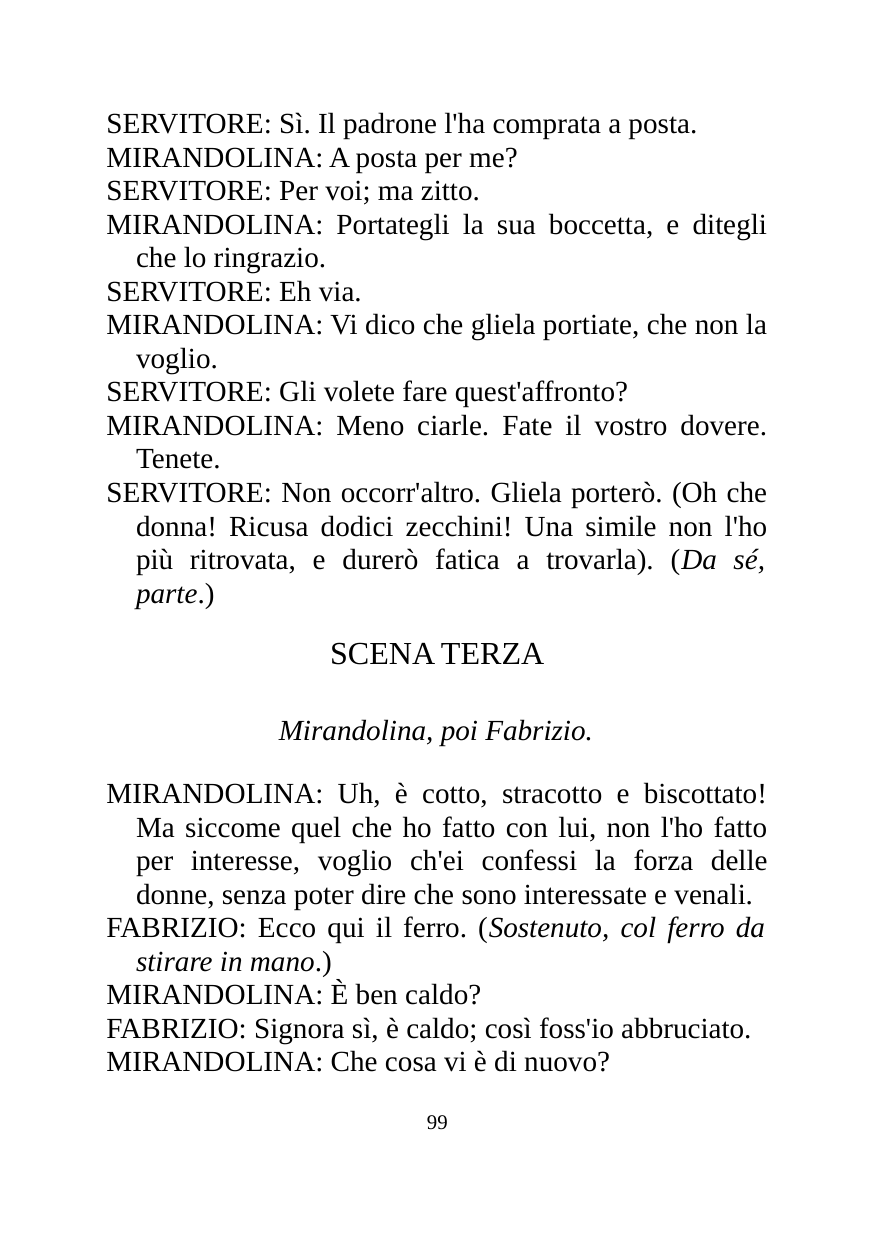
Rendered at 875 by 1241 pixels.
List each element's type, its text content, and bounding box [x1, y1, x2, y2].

text MIRANDOLINA: Meno ciarle. Fate il vostro dovere. Tenete. [106, 408, 768, 475]
text FABRIZIO: Ecco qui il ferro. (Sostenuto, col ferro da stirare in mano.) [106, 910, 768, 977]
text SERVITORE: Sì. Il padrone l'ha comprata a posta. [106, 106, 768, 140]
text MIRANDOLINA: Portategli la sua boccetta, e ditegli che lo ringrazio. [106, 207, 768, 274]
text SERVITORE: Non occorr'altro. Gliela porterò. (Oh che donna! Ricusa dodici zecchini! Una simile non l'ho più ritrovata, e durerò fatica a trovarla). (Da sé, parte.) [106, 475, 768, 609]
text SERVITORE: Eh via. [106, 274, 768, 307]
text FABRIZIO: Signora sì, è caldo; così foss'io abbruciato. [106, 1011, 768, 1044]
text MIRANDOLINA: A posta per me? [106, 140, 768, 173]
text MIRANDOLINA: Vi dico che gliela portiate, che non la voglio. [106, 307, 768, 374]
subtitle SCENA TERZA [106, 634, 768, 671]
text SERVITORE: Gli volete fare quest'affronto? [106, 374, 768, 408]
text SERVITORE: Per voi; ma zitto. [106, 173, 768, 207]
text MIRANDOLINA: Che cosa vi è di nuovo? [106, 1044, 768, 1078]
text MIRANDOLINA: È ben caldo? [106, 977, 768, 1011]
text Mirandolina, poi Fabrizio. [106, 713, 768, 747]
text MIRANDOLINA: Uh, è cotto, stracotto e biscottato! Ma siccome quel che ho fatto con lui, non l'ho fatto per interesse, voglio ch'ei confessi la forza delle donne, senza poter dire che sono interessate e venali. [106, 776, 768, 910]
